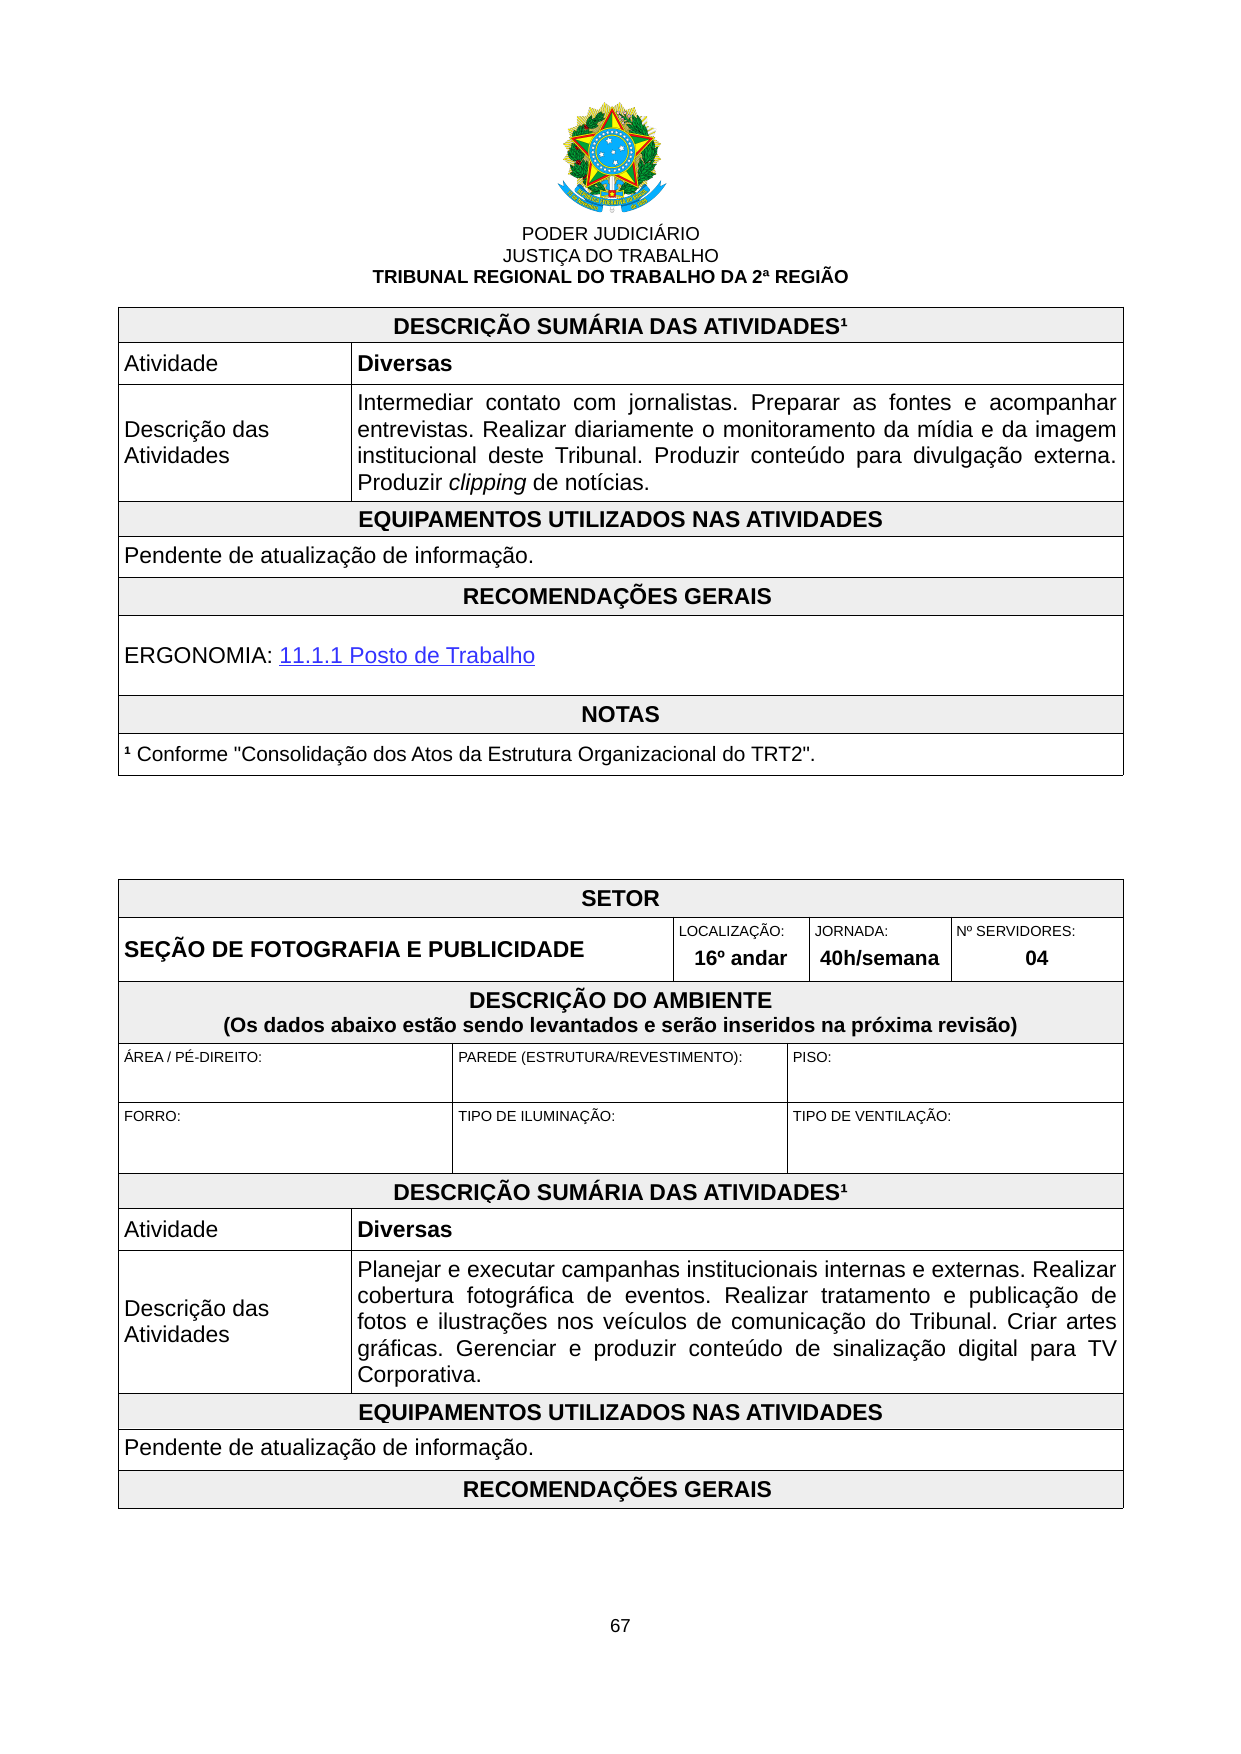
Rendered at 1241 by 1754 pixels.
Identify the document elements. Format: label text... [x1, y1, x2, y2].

table_cell DESCRIÇÃO SUMÁRIA DAS ATIVIDADES¹ [119, 1174, 1123, 1208]
table_cell Diversas [352, 1209, 1123, 1249]
table_cell SEÇÃO DE FOTOGRAFIA E PUBLICIDADE [119, 918, 673, 981]
table_cell Intermediar contato com jornalistas. Preparar as fontes e acompanhar entrevistas. Realizar diariamente o monitoramento da mídia e da imagem institucional deste Tribunal. Produzir conteúdo para divulgação externa. Produzir clipping de notícias. [352, 385, 1123, 501]
table_cell Pendente de atualização de informação. [119, 1430, 1123, 1470]
table_cell TIPO DE ILUMINAÇÃO: [453, 1103, 787, 1173]
table_cell RECOMENDAÇÕES GERAIS [119, 578, 1123, 615]
table_cell Atividade [119, 1209, 351, 1249]
table_cell Atividade [119, 343, 351, 383]
table_header SETOR [119, 880, 1123, 917]
table_cell Descrição das Atividades [119, 385, 351, 501]
table_cell Diversas [352, 343, 1123, 383]
table_cell Descrição das Atividades [119, 1251, 351, 1393]
table_cell Nº SERVIDORES: 04 [952, 918, 1123, 981]
table_cell LOCALIZAÇÃO: 16º andar [674, 918, 809, 981]
table_cell ERGONOMIA: 11.1.1 Posto de Trabalho [119, 616, 1123, 695]
table_cell Planejar e executar campanhas institucionais internas e externas. Realizar cobertura fotográfica de eventos. Realizar tratamento e publicação de fotos e ilustrações nos veículos de comunicação do Tribunal. Criar artes gráficas. Gerenciar e produzir conteúdo de sinalização digital para TV Corporativa. [352, 1251, 1123, 1393]
table_cell TIPO DE VENTILAÇÃO: [788, 1103, 1123, 1173]
table_cell ¹ Conforme "Consolidação dos Atos da Estrutura Organizacional do TRT2". [119, 734, 1123, 775]
table_cell ÁREA / PÉ-DIREITO: [119, 1044, 452, 1102]
table_cell Pendente de atualização de informação. [119, 537, 1123, 577]
table_cell EQUIPAMENTOS UTILIZADOS NAS ATIVIDADES [119, 502, 1123, 536]
table_cell EQUIPAMENTOS UTILIZADOS NAS ATIVIDADES [119, 1394, 1123, 1428]
table_cell RECOMENDAÇÕES GERAIS [119, 1471, 1123, 1508]
table_cell PISO: [788, 1044, 1123, 1102]
table_cell JORNADA: 40h/semana [810, 918, 951, 981]
table_cell NOTAS [119, 696, 1123, 733]
table_cell DESCRIÇÃO DO AMBIENTE (Os dados abaixo estão sendo levantados e serão inseridos na próxima revisão) [119, 982, 1123, 1043]
table_cell DESCRIÇÃO SUMÁRIA DAS ATIVIDADES¹ [119, 308, 1123, 342]
table_cell FORRO: [119, 1103, 452, 1173]
table_cell PAREDE (ESTRUTURA/REVESTIMENTO): [453, 1044, 787, 1102]
